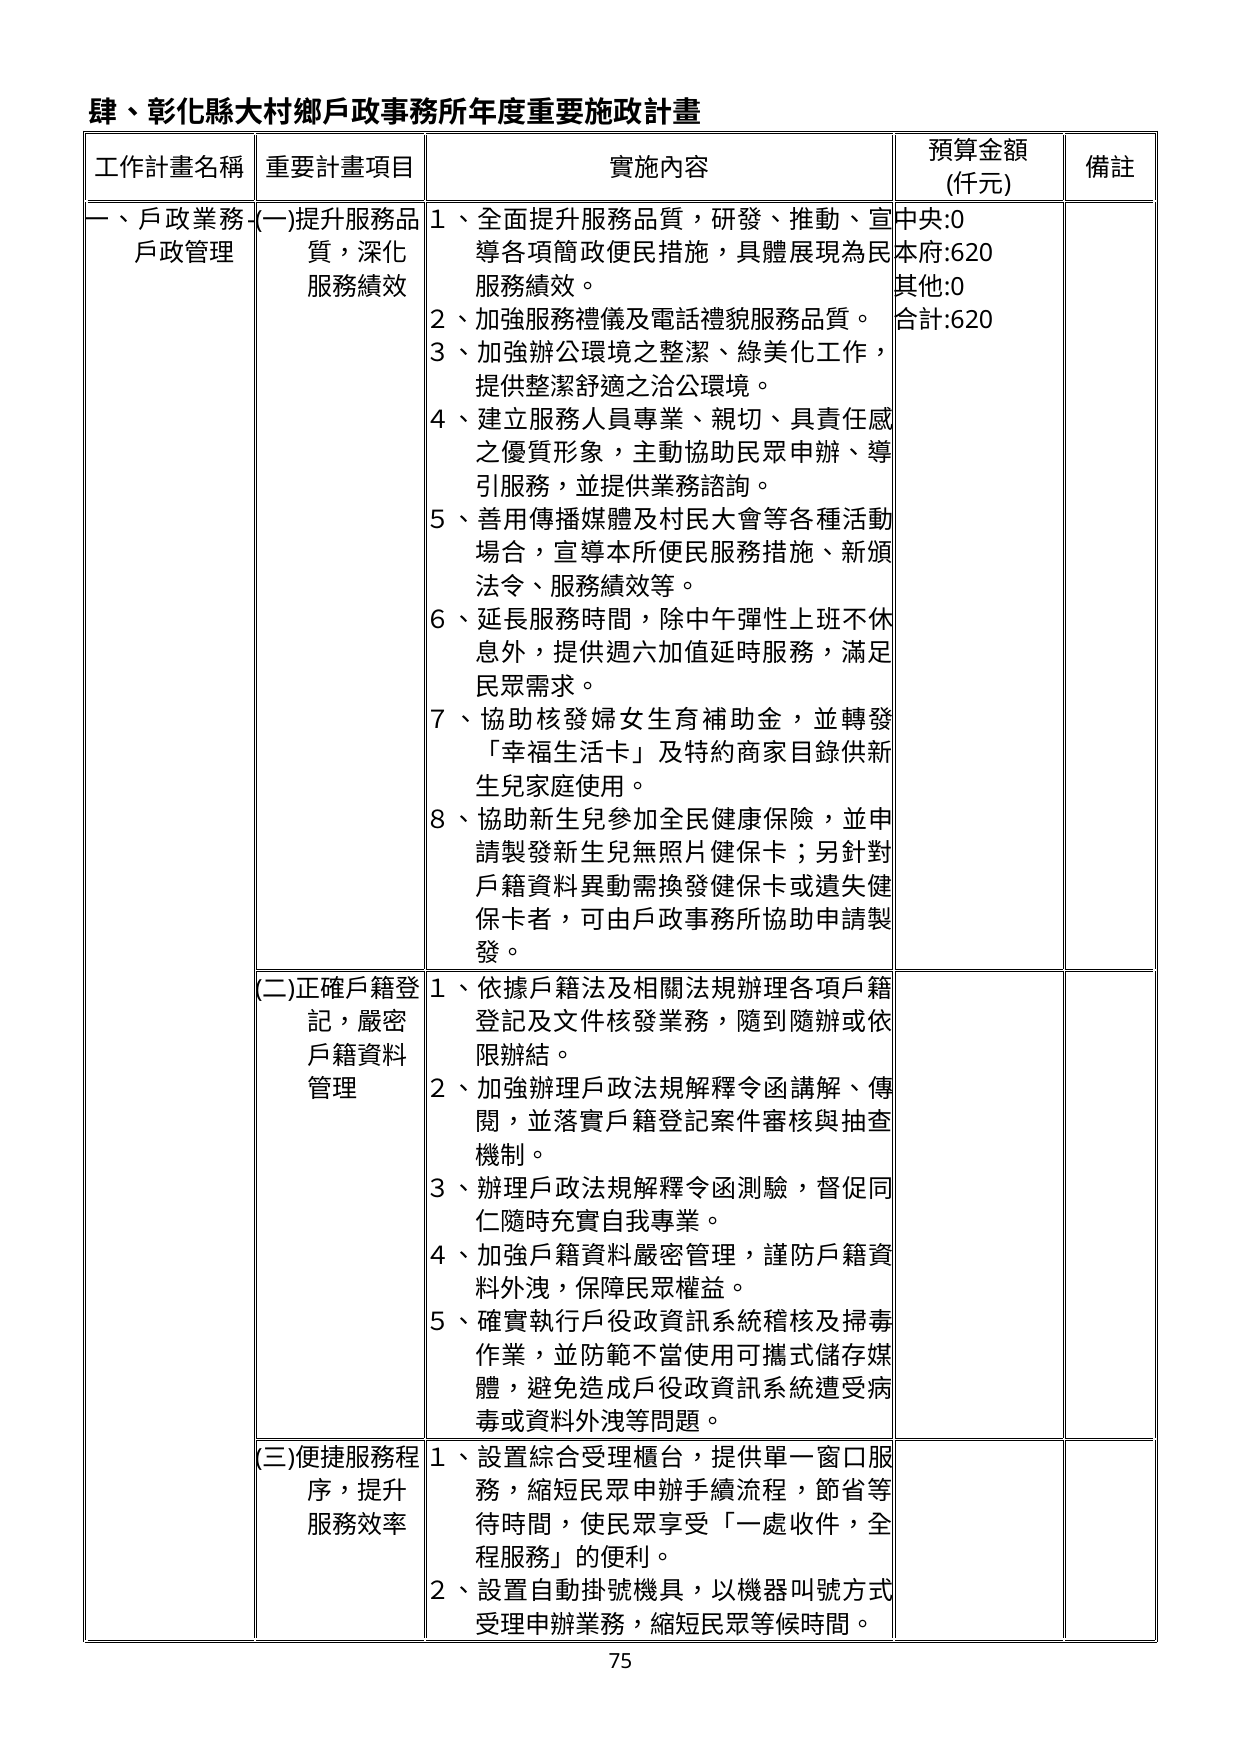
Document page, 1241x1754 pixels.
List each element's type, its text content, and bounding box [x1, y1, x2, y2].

table_cell 一、戶政業務-戶政管理 [84, 200, 255, 1640]
table_cell (二)正確戶籍登記，嚴密戶籍資料管理 [257, 972, 424, 1437]
table_cell １、依據戶籍法及相關法規辦理各項戶籍登記及文件核發業務，隨到隨辦或依限辦結。 ２、加強辦理戶政法規解釋令函講解、傳閱，並落實戶籍登記案件審核與抽查機制。 ３、辦理戶政法規解釋令函測驗，督促同仁隨時充實自我專業。 ４、加強戶籍資料嚴密管理，謹防戶籍資料外洩，保障民眾權益。 ５、確實執行戶役政資訊系統稽核及掃毒作業，並防範不當使用可攜式儲存媒體，避免造成戶役政資訊系統遭受病毒或資料外洩等問題。 [427, 972, 892, 1437]
text 肆、彰化縣大村鄉戶政事務所年度重要施政計畫 [89, 89, 1152, 131]
table_cell [894, 1441, 1064, 1640]
table_cell [1066, 200, 1156, 968]
table_cell (一)提升服務品質，深化服務績效 [257, 203, 424, 968]
table_header 預算金額 (仟元) [894, 132, 1064, 199]
table_header 重要計畫項目 [255, 132, 425, 199]
table_cell (三)便捷服務程序，提升服務效率 [255, 1441, 425, 1640]
table_cell １、全面提升服務品質，研發、推動、宣導各項簡政便民措施，具體展現為民服務績效。 ２、加強服務禮儀及電話禮貌服務品質。 ３、加強辦公環境之整潔、綠美化工作，提供整潔舒適之洽公環境。 ４、建立服務人員專業、親切、具責任感之優質形象，主動協助民眾申辦、導引服務，並提供業務諮詢。 ５、善用傳播媒體及村民大會等各種活動場合，宣導本所便民服務措施、新頒法令、服務績效等。 ６、延長服務時間，除中午彈性上班不休息外，提供週六加值延時服務，滿足民眾需求。 ７、協助核發婦女生育補助金，並轉發「幸福生活卡」及特約商家目錄供新生兒家庭使用。 ８、協助新生兒參加全民健康保險，並申請製發新生兒無照片健保卡；另針對戶籍資料異動需換發健保卡或遺失健保卡者，可由戶政事務所協助申請製發。 [427, 203, 892, 968]
table_cell [1066, 969, 1156, 1437]
table_cell １、設置綜合受理櫃台，提供單一窗口服務，縮短民眾申辦手續流程，節省等待時間，使民眾享受「一處收件，全程服務」的便利。 ２、設置自動掛號機具，以機器叫號方式受理申辦業務，縮短民眾等候時間。 [425, 1438, 893, 1640]
table_header 實施內容 [425, 132, 893, 199]
table_header 工作計畫名稱 [86, 132, 255, 199]
table_header 備註 [1064, 132, 1155, 199]
table_cell [896, 972, 1063, 1437]
table_cell 中央:0 本府:620 其他:0 合計:620 [896, 203, 1063, 968]
table_cell [1064, 1438, 1156, 1640]
